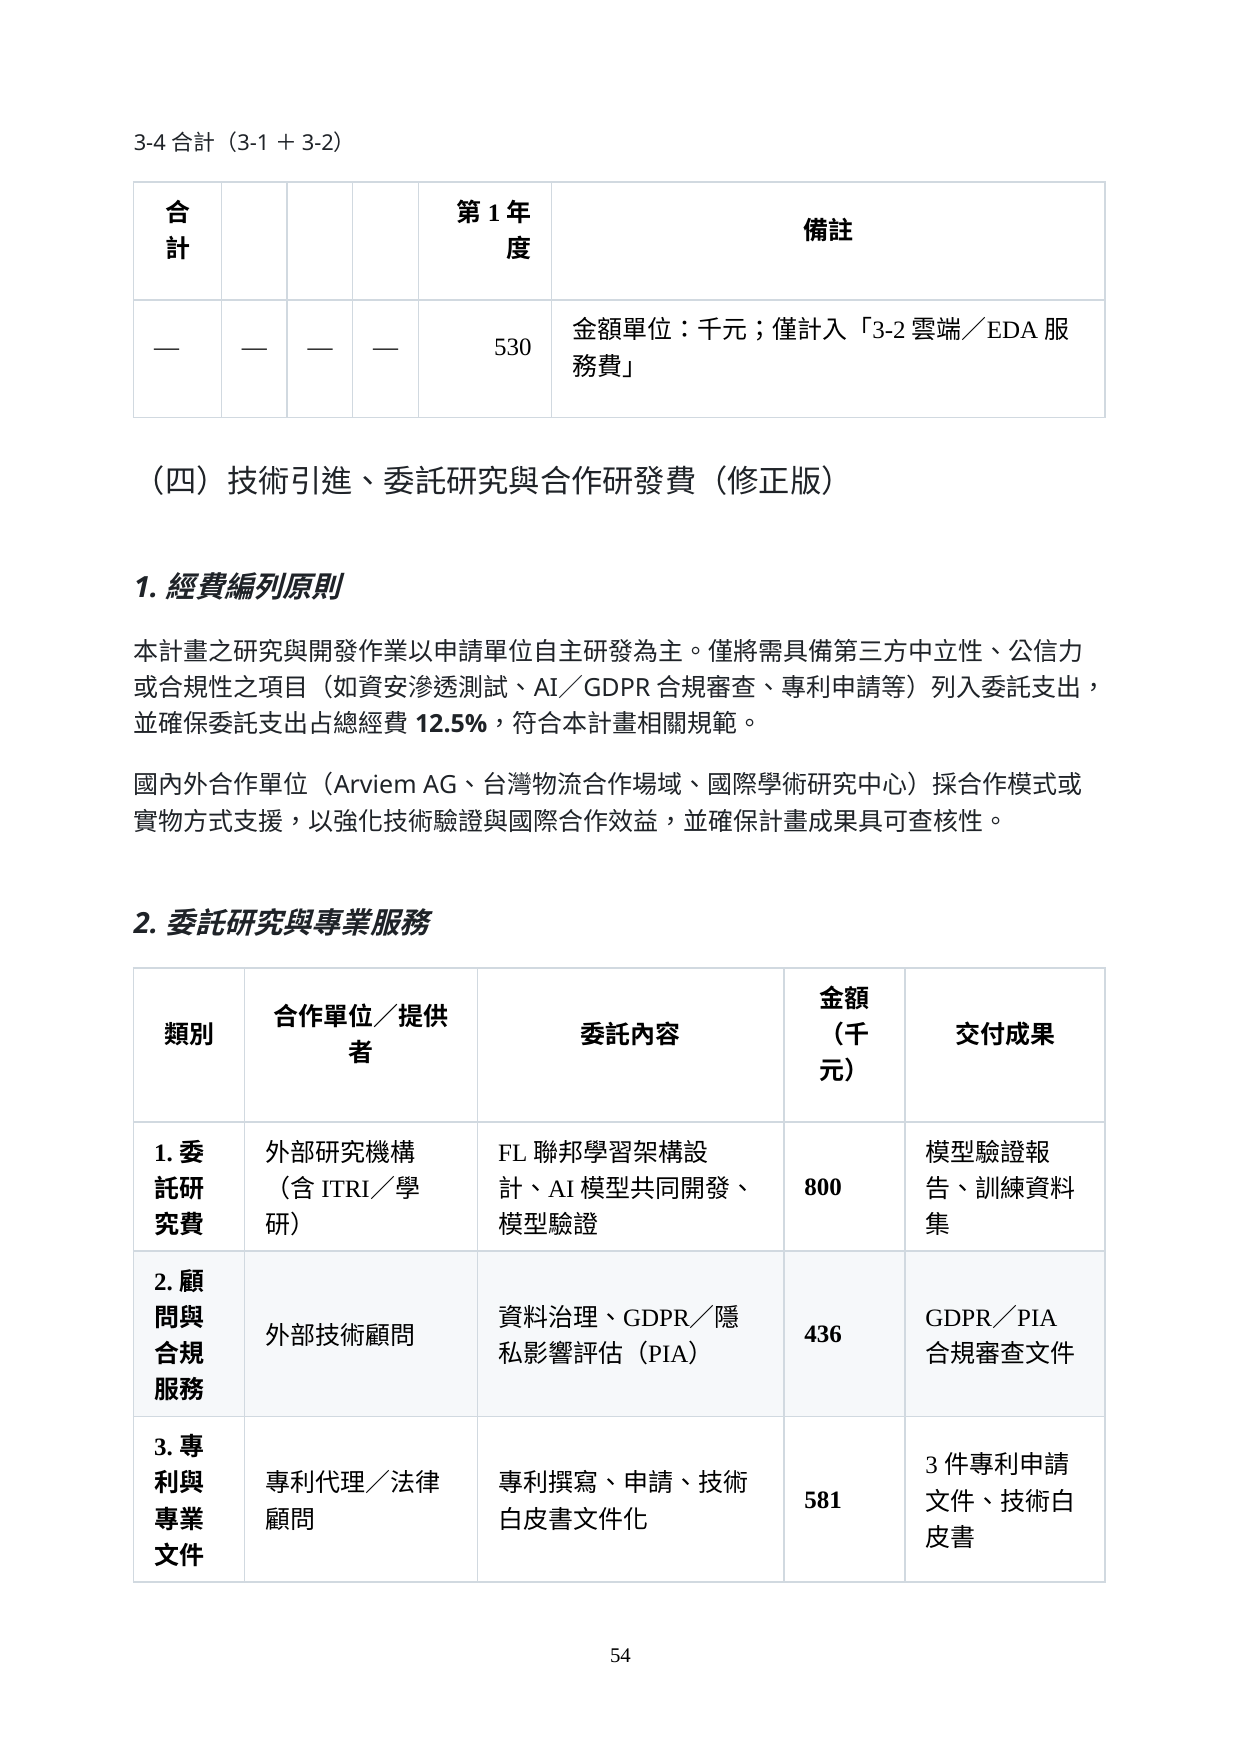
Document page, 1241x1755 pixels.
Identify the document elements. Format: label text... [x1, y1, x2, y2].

table_cell 530 [419, 301, 551, 417]
table_header 合計 [134, 183, 221, 299]
subtitle 3-4 合計（3-1 ＋ 3-2） [133, 124, 1107, 156]
table_header [288, 183, 352, 299]
table_header 類別 [134, 969, 244, 1121]
table_cell 436 [785, 1252, 904, 1416]
table_header [353, 183, 418, 299]
table_header 備註 [552, 183, 1104, 299]
table_cell 2. 顧問與合規服務 [134, 1252, 244, 1416]
table_cell 金額單位：千元；僅計入「3-2 雲端／EDA 服務費」 [552, 301, 1104, 417]
table_cell — [353, 301, 418, 417]
text 國內外合作單位（Arviem AG、台灣物流合作場域、國際學術研究中心）採合作模式或實物方式支援，以強化技術驗證與國際合作效益，並確保計畫成果具可查核性。 [133, 765, 1107, 837]
table_cell 800 [785, 1123, 904, 1250]
table_cell — [222, 301, 286, 417]
table_cell FL 聯邦學習架構設計、AI 模型共同開發、模型驗證 [478, 1123, 783, 1250]
table_header [222, 183, 286, 299]
text 本計畫之研究與開發作業以申請單位自主研發為主。僅將需具備第三方中立性、公信力或合規性之項目（如資安滲透測試、AI／GDPR 合規審查、專利申請等）列入委託支出，並確保委託支出占總經費 12.5%，符合本計畫相關規範。 [133, 631, 1107, 740]
table_cell 3 件專利申請文件、技術白皮書 [906, 1417, 1104, 1581]
table_cell 專利撰寫、申請、技術白皮書文件化 [478, 1417, 783, 1581]
table_cell 外部技術顧問 [245, 1252, 477, 1416]
table_cell — [134, 301, 221, 417]
table_cell 外部研究機構（含 ITRI／學研） [245, 1123, 477, 1250]
table_cell 1. 委託研究費 [134, 1123, 244, 1250]
table_header 交付成果 [906, 969, 1104, 1121]
table_cell 資料治理、GDPR／隱私影響評估（PIA） [478, 1252, 783, 1416]
table_cell 模型驗證報告、訓練資料集 [906, 1123, 1104, 1250]
table_cell 581 [785, 1417, 904, 1581]
subtitle 2. 委託研究與專業服務 [133, 900, 1107, 942]
table_cell 專利代理／法律顧問 [245, 1417, 477, 1581]
subtitle 1. 經費編列原則 [133, 564, 1107, 606]
table_cell GDPR／PIA 合規審查文件 [906, 1252, 1104, 1416]
table_cell — [288, 301, 352, 417]
table_header 金額（千元） [785, 969, 904, 1121]
table_header 第 1 年度 [419, 183, 551, 299]
table_header 合作單位／提供者 [245, 969, 477, 1121]
subtitle （四）技術引進、委託研究與合作研發費（修正版） [133, 456, 1107, 501]
table_cell 3. 專利與專業文件 [134, 1417, 244, 1581]
table_header 委託內容 [478, 969, 783, 1121]
